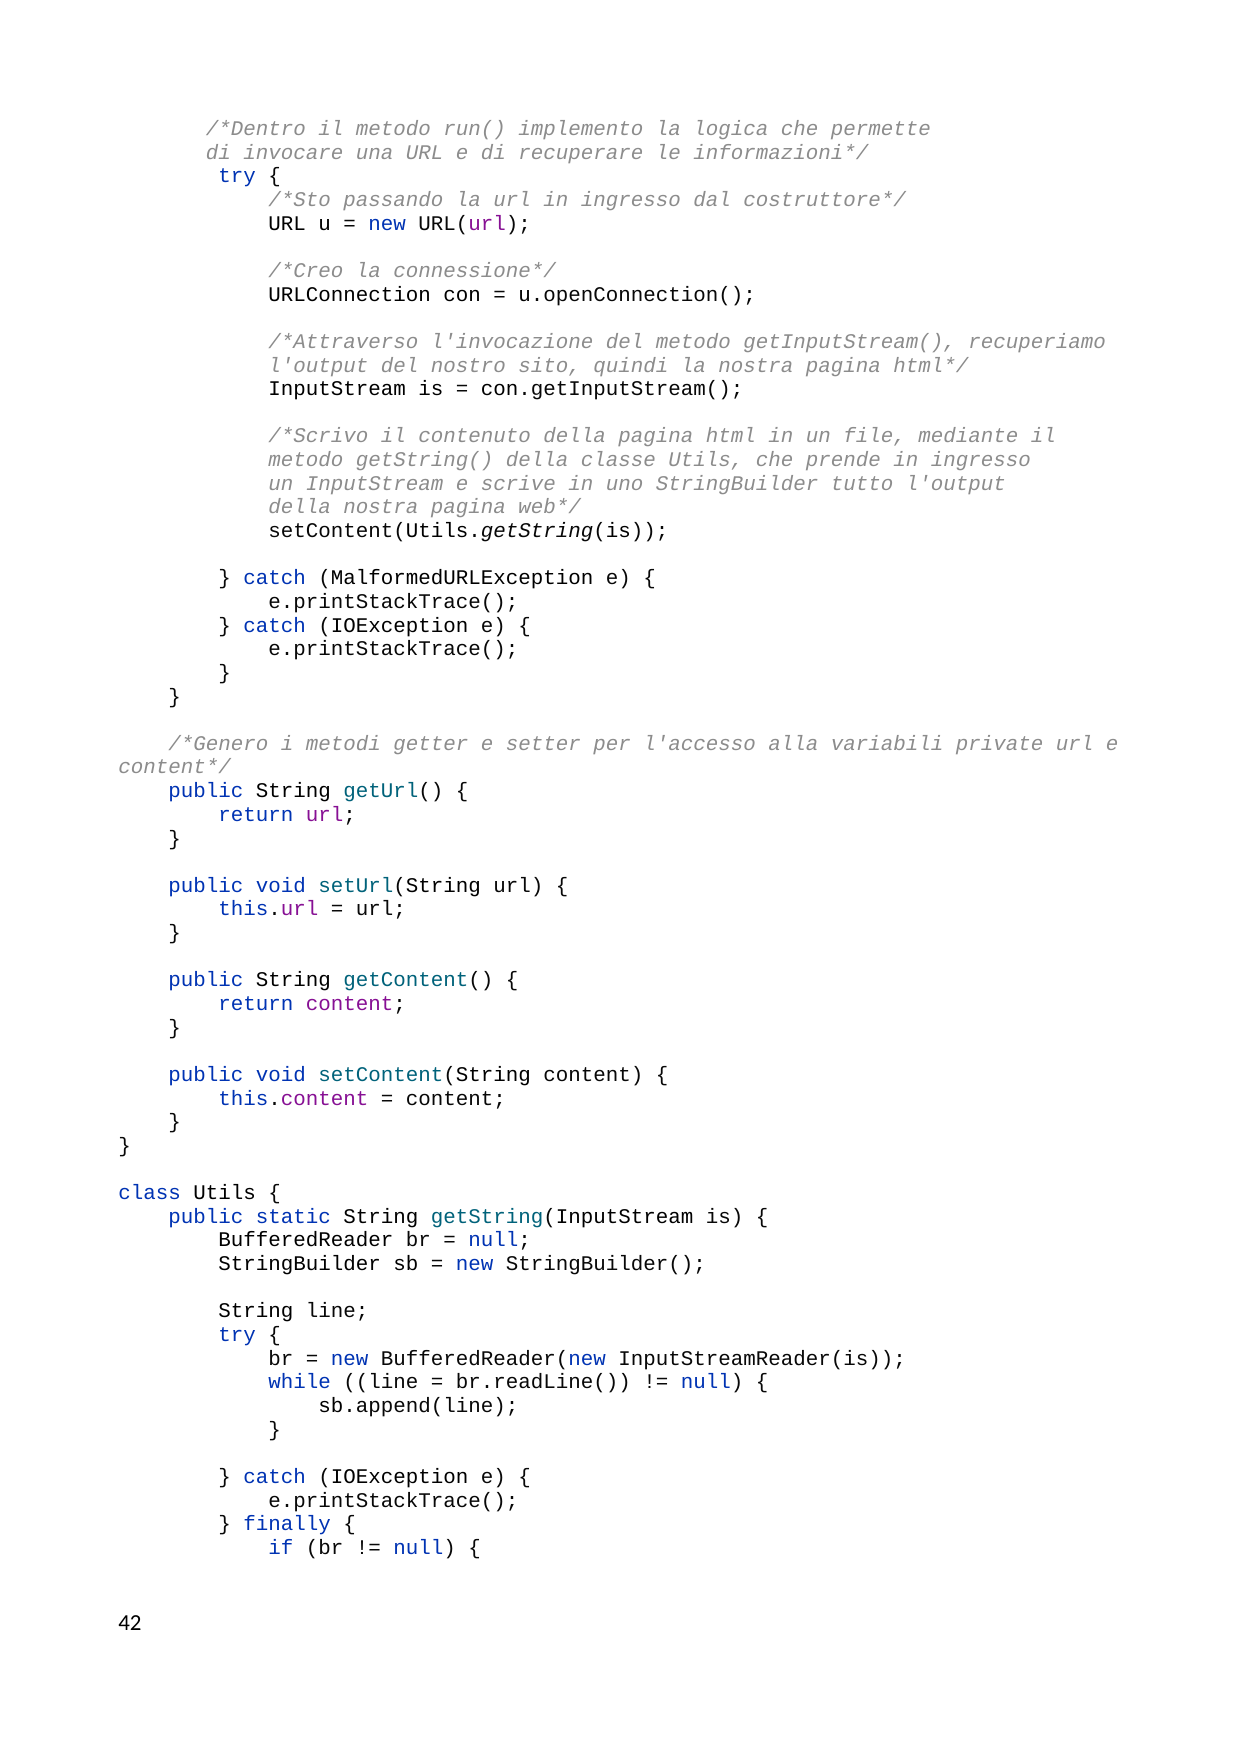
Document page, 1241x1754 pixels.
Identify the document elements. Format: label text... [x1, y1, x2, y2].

text /*Dentro il metodo run() implemento la logica che permette di invocare una URL e di recuperare le informazioni*/ try { /*Sto passando la url in ingresso dal costruttore*/ URL u = new URL(url); /*Creo la connessione*/ URLConnection con = u.openConnection(); /*Attraverso l'invocazione del metodo getInputStream(), recuperiamo l'output del nostro sito, quindi la nostra pagina html*/ InputStream is = con.getInputStream(); /*Scrivo il contenuto della pagina html in un file, mediante il metodo getString() della classe Utils, che prende in ingresso un InputStream e scrive in uno StringBuilder tutto l'output della nostra pagina web*/ setContent(Utils.getString(is)); } catch (MalformedURLException e) { e.printStackTrace(); } catch (IOException e) { e.printStackTrace(); } } /*Genero i metodi getter e setter per l'accesso alla variabili private url e content*/ public String getUrl() { return url; } public void setUrl(String url) { this.url = url; } public String getContent() { return content; } public void setContent(String content) { this.content = content; } } class Utils { public static String getString(InputStream is) { BufferedReader br = null; StringBuilder sb = new StringBuilder(); String line; try { br = new BufferedReader(new InputStreamReader(is)); while ((line = br.readLine()) != null) { sb.append(line); } } catch (IOException e) { e.printStackTrace(); } finally { if (br != null) { [118, 118, 1122, 1561]
